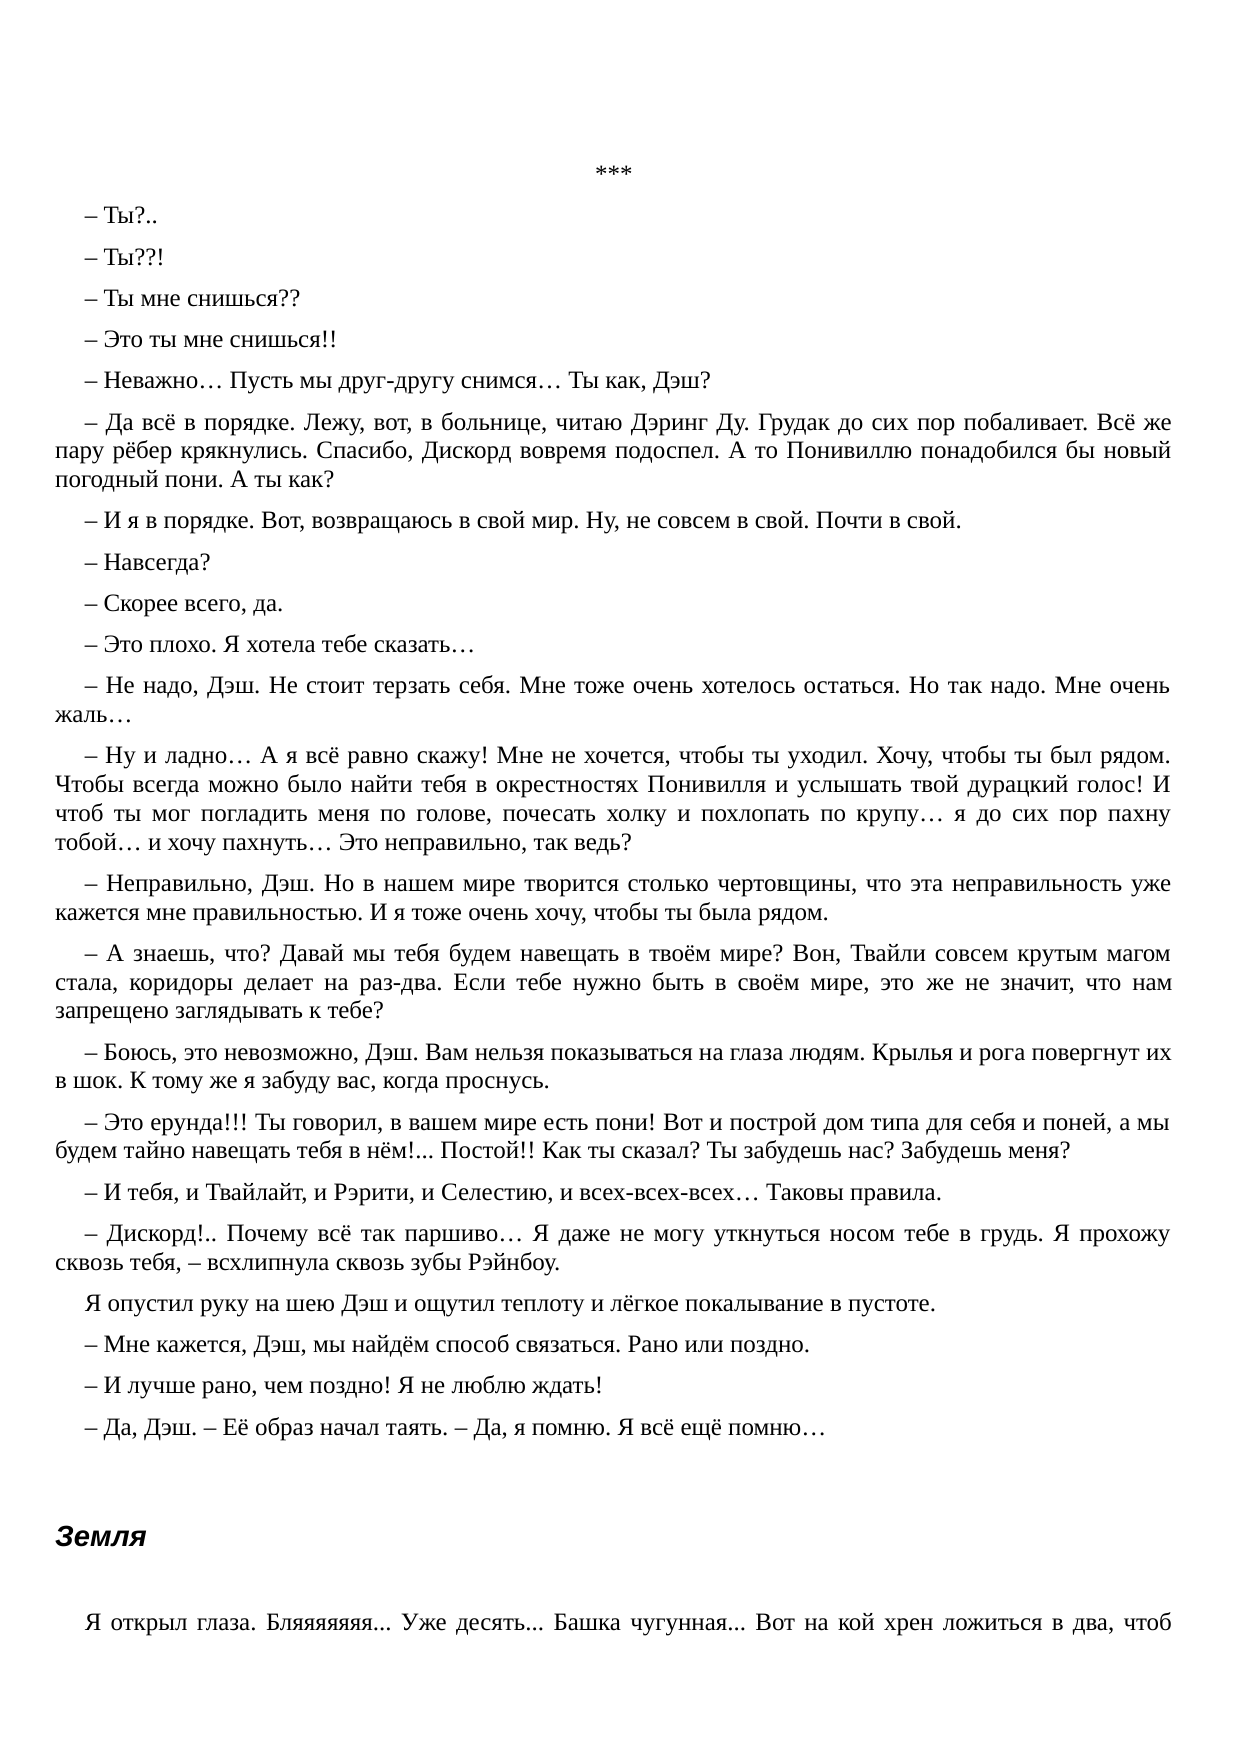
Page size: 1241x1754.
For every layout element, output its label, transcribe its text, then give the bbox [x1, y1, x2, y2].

text Я открыл глаза. Бляяяяяяя... Уже десять... Башка чугунная... Вот на кой хрен ложиться в два, чтоб [55, 1607, 1172, 1635]
text – Неважно… Пусть мы друг-другу снимся… Ты как, Дэш? [55, 366, 1172, 394]
text – Ну и ладно… А я всё равно скажу! Мне не хочется, чтобы ты уходил. Хочу, чтобы ты был рядом. Чтобы всегда можно было найти тебя в окрестностях Понивилля и услышать твой дурацкий голос! И чтоб ты мог погладить меня по голове, почесать холку и похлопать по крупу… я до сих пор пахну тобой… и хочу пахнуть… Это неправильно, так ведь? [55, 741, 1172, 856]
text – Ты мне снишься?? [55, 283, 1172, 312]
text – Это плохо. Я хотела тебе сказать… [55, 629, 1172, 658]
text – Мне кажется, Дэш, мы найдём способ связаться. Рано или поздно. [55, 1329, 1172, 1358]
text – Не надо, Дэш. Не стоит терзать себя. Мне тоже очень хотелось остаться. Но так надо. Мне очень жаль… [55, 671, 1172, 728]
text – Дискорд!.. Почему всё так паршиво… Я даже не могу уткнуться носом тебе в грудь. Я прохожу сквозь тебя, – всхлипнула сквозь зубы Рэйнбоу. [55, 1218, 1172, 1276]
text – Да всё в порядке. Лежу, вот, в больнице, читаю Дэринг Ду. Грудак до сих пор побаливает. Всё же пару рёбер крякнулись. Спасибо, Дискорд вовремя подоспел. А то Понивиллю понадобился бы новый погодный пони. А ты как? [55, 407, 1172, 493]
text – Навсегда? [55, 547, 1172, 576]
subtitle Земля [55, 1519, 1172, 1553]
text – И тебя, и Твайлайт, и Рэрити, и Селестию, и всех-всех-всех… Таковы правила. [55, 1177, 1172, 1206]
text – Скорее всего, да. [55, 588, 1172, 617]
text – И лучше рано, чем поздно! Я не люблю ждать! [55, 1371, 1172, 1399]
text – Ты??! [55, 242, 1172, 271]
text – Это ты мне снишься!! [55, 324, 1172, 353]
text *** [55, 159, 1172, 188]
text – Неправильно, Дэш. Но в нашем мире творится столько чертовщины, что эта неправильность уже кажется мне правильностью. И я тоже очень хочу, чтобы ты была рядом. [55, 868, 1172, 926]
text – А знаешь, что? Давай мы тебя будем навещать в твоём мире? Вон, Твайли совсем крутым магом стала, коридоры делает на раз-два. Если тебе нужно быть в своём мире, это же не значит, что нам запрещено заглядывать к тебе? [55, 938, 1172, 1024]
text – Это ерунда!!! Ты говорил, в вашем мире есть пони! Вот и построй дом типа для себя и поней, а мы будем тайно навещать тебя в нём!... Постой!! Как ты сказал? Ты забудешь нас? Забудешь меня? [55, 1107, 1172, 1164]
text Я опустил руку на шею Дэш и ощутил теплоту и лёгкое покалывание в пустоте. [55, 1288, 1172, 1317]
text – И я в порядке. Вот, возвращаюсь в свой мир. Ну, не совсем в свой. Почти в свой. [55, 506, 1172, 534]
text – Да, Дэш. – Её образ начал таять. – Да, я помню. Я всё ещё помню… [55, 1412, 1172, 1441]
text – Ты?.. [55, 201, 1172, 229]
text – Боюсь, это невозможно, Дэш. Вам нельзя показываться на глаза людям. Крылья и рога повергнут их в шок. К тому же я забуду вас, когда проснусь. [55, 1037, 1172, 1094]
